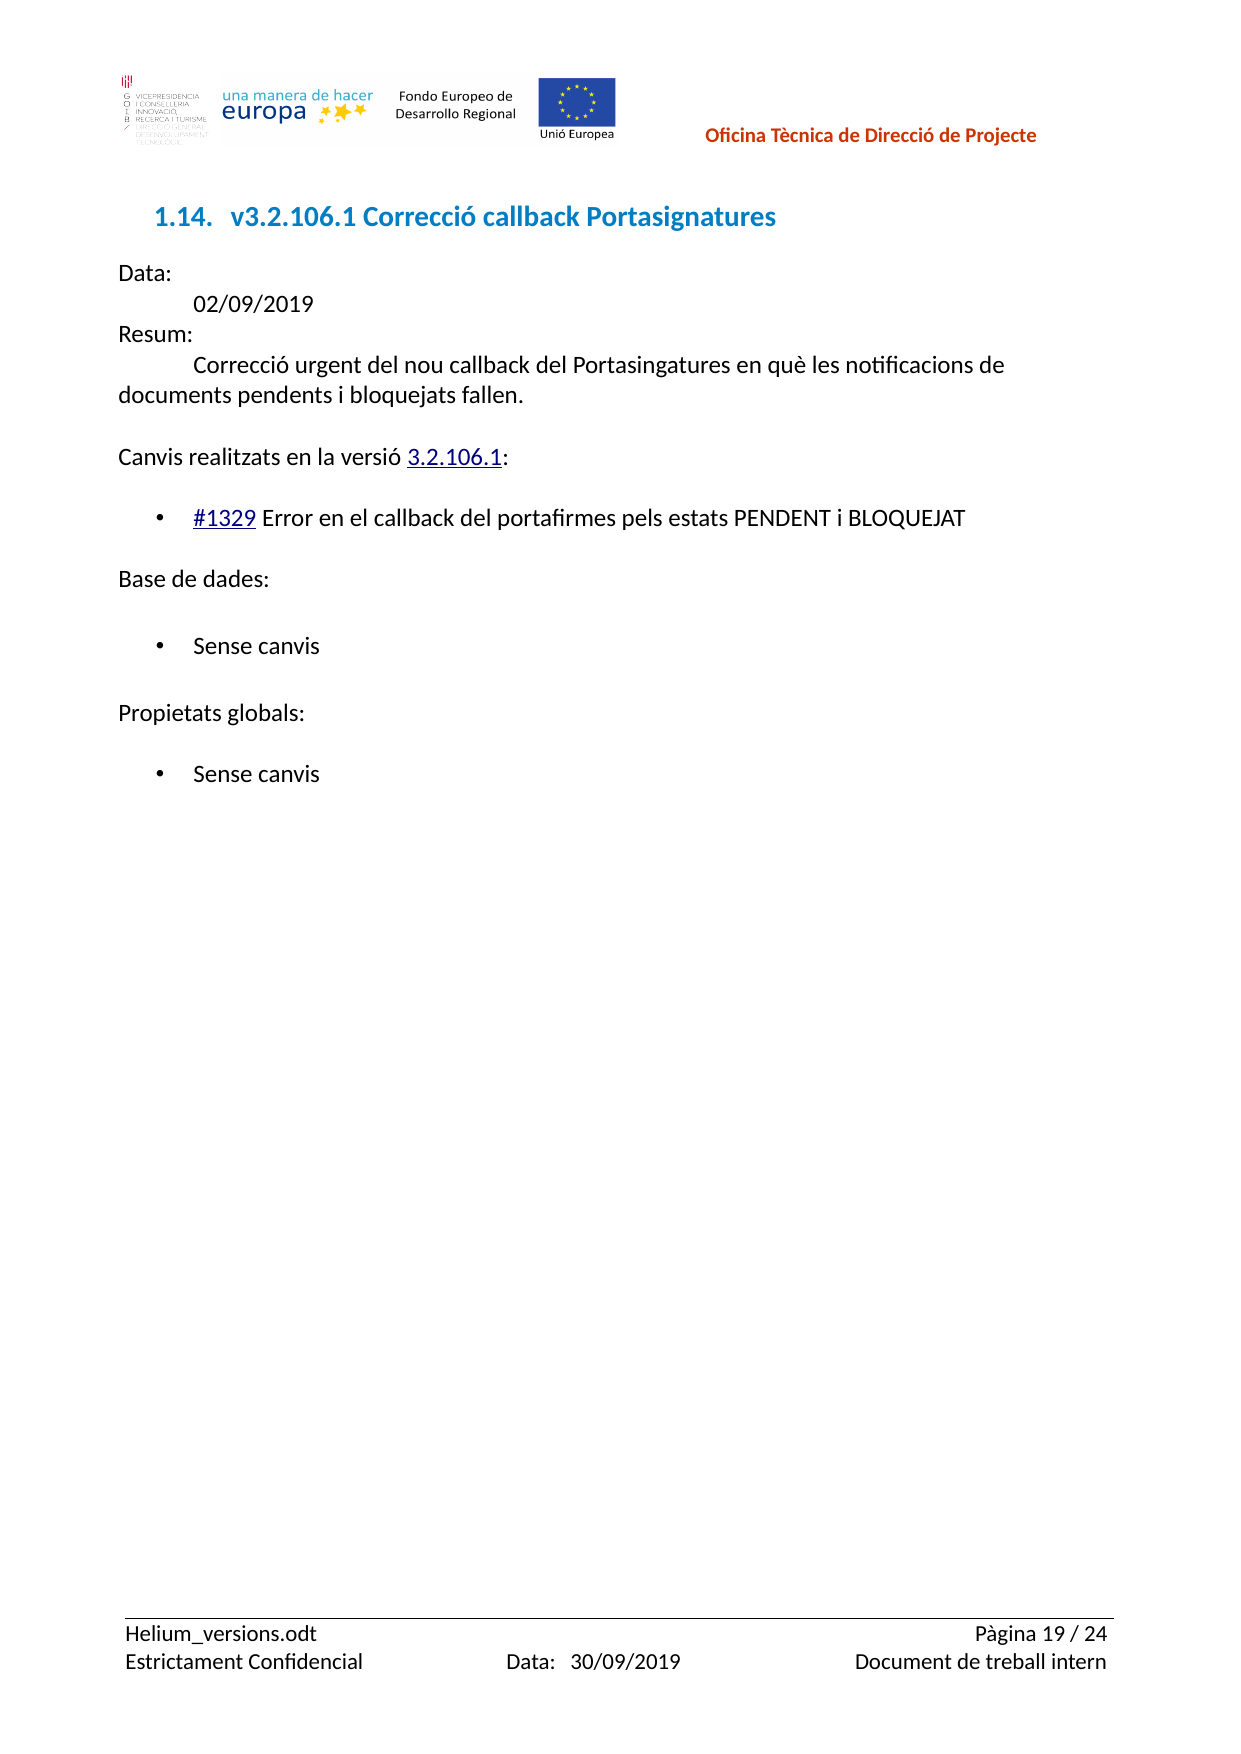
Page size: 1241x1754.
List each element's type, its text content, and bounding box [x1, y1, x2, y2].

text Base de dades: [118, 563, 1122, 593]
subtitle v3.2.106.1 Correcció callback Portasignatures [153, 198, 1122, 234]
text Resum: [118, 319, 1122, 349]
picture [219, 73, 621, 147]
text Propietats globals: [118, 697, 1122, 727]
list #1329 Error en el callback del portafirmes pels estats PENDENT i BLOQUEJAT [156, 502, 1122, 532]
text Correcció urgent del nou callback del Portasingatures en què les notificacions de documents pendents i bloquejats fallen. [118, 349, 1122, 410]
list Sense canvis [156, 630, 1122, 660]
list Sense canvis [156, 758, 1122, 788]
picture [118, 73, 213, 147]
text Canvis realitzats en la versió 3.2.106.1: [118, 441, 1122, 471]
text 02/09/2019 [118, 288, 1122, 319]
text Data: [118, 258, 1122, 288]
